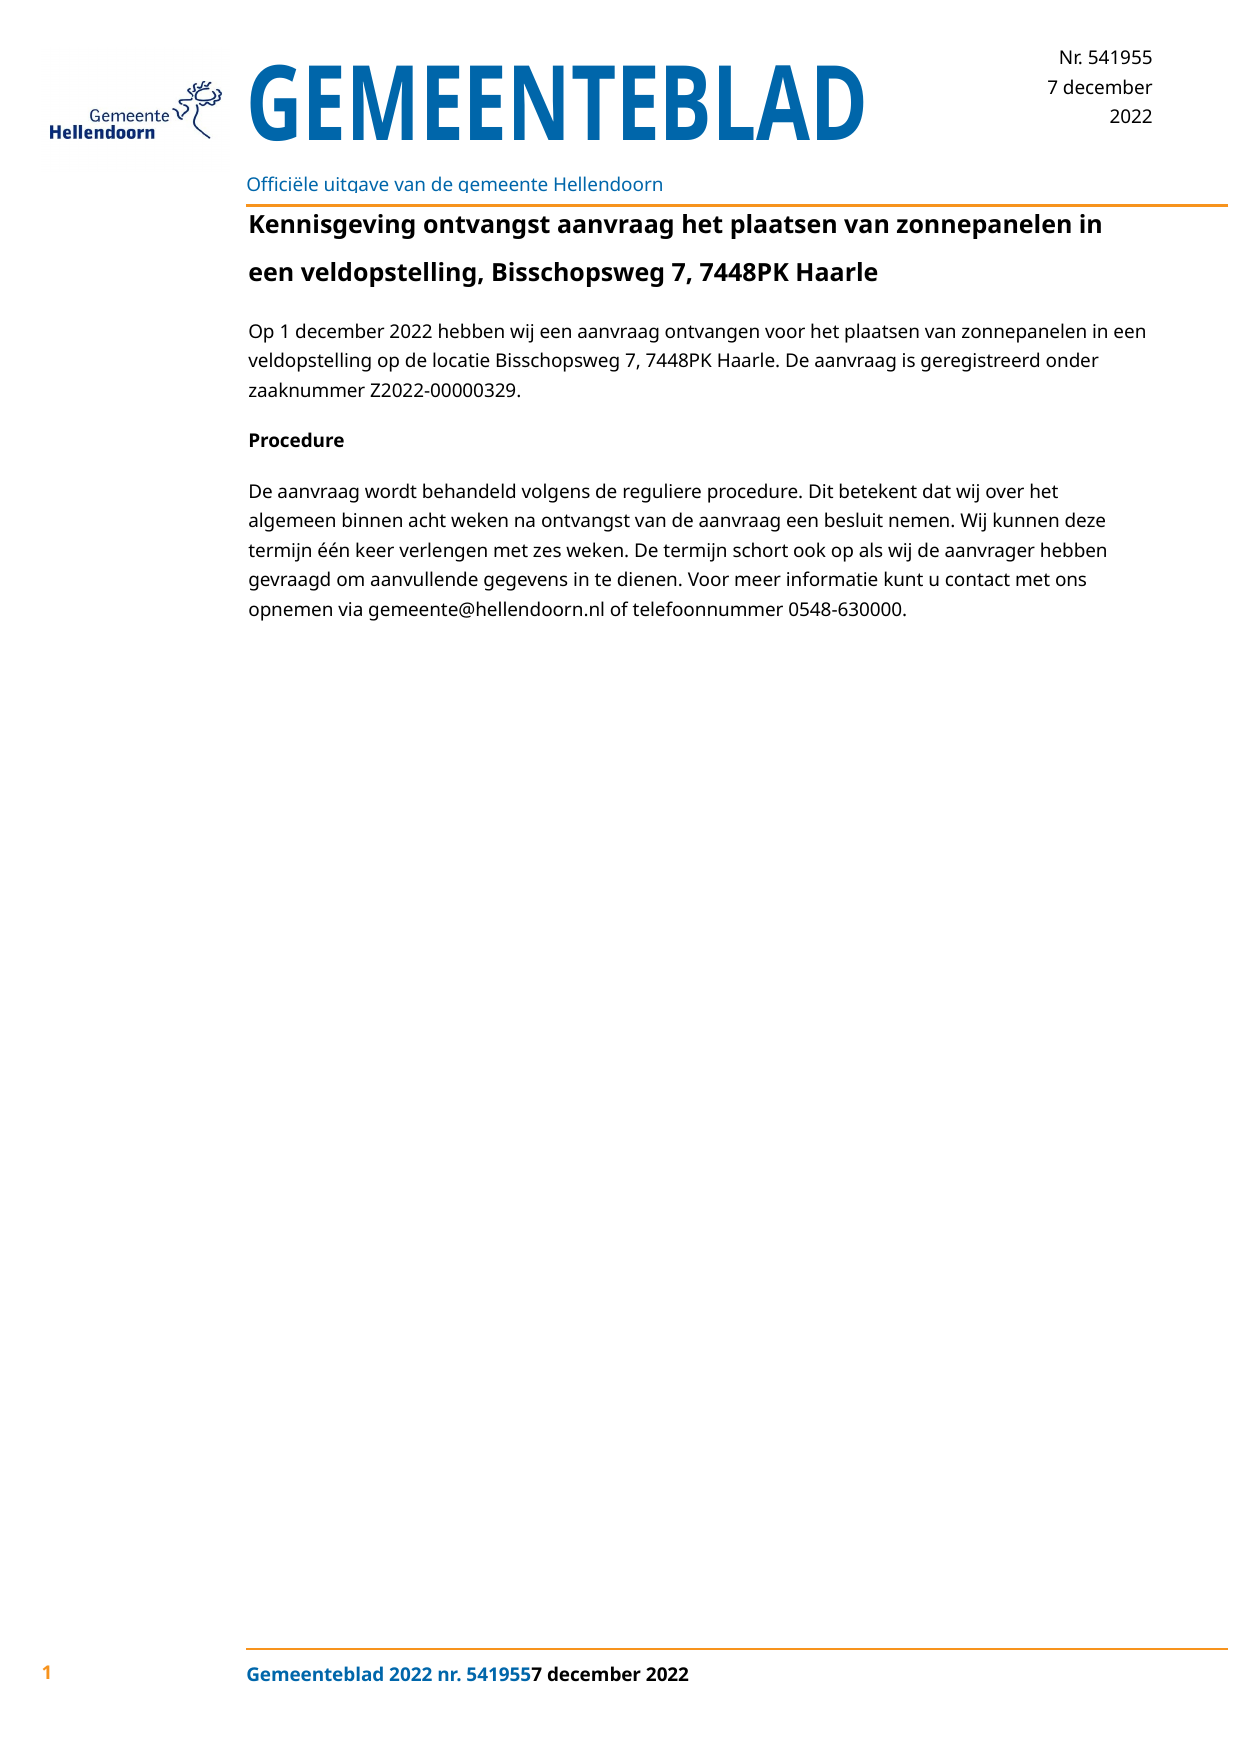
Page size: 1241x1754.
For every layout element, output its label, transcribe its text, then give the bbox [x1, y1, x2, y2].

text De aanvraag wordt behandeld volgens de reguliere procedure. Dit betekent dat wij over het algemeen binnen acht weken na ontvangst van de aanvraag een besluit nemen. Wij kunnen deze termijn één keer verlengen met zes weken. De termijn schort ook op als wij de aanvrager hebben gevraagd om aanvullende gegevens in te dienen. Voor meer informatie kunt u contact met ons opnemen via gemeente@hellendoorn.nl of telefoonnummer 0548-630000. [248, 478, 1152, 622]
text Op 1 december 2022 hebben wij een aanvraag ontvangen voor het plaatsen van zonnepanelen in een veldopstelling op de locatie Bisschopsweg 7, 7448PK Haarle. De aanvraag is geregistreerd onder zaaknummer Z2022-00000329. [248, 318, 1152, 403]
picture [41, 47, 231, 172]
text Procedure [248, 427, 1152, 453]
text Kennisgeving ontvangst aanvraag het plaatsen van zonnepanelen in een veldopstelling, Bisschopsweg 7, 7448PK Haarle [248, 207, 1152, 288]
